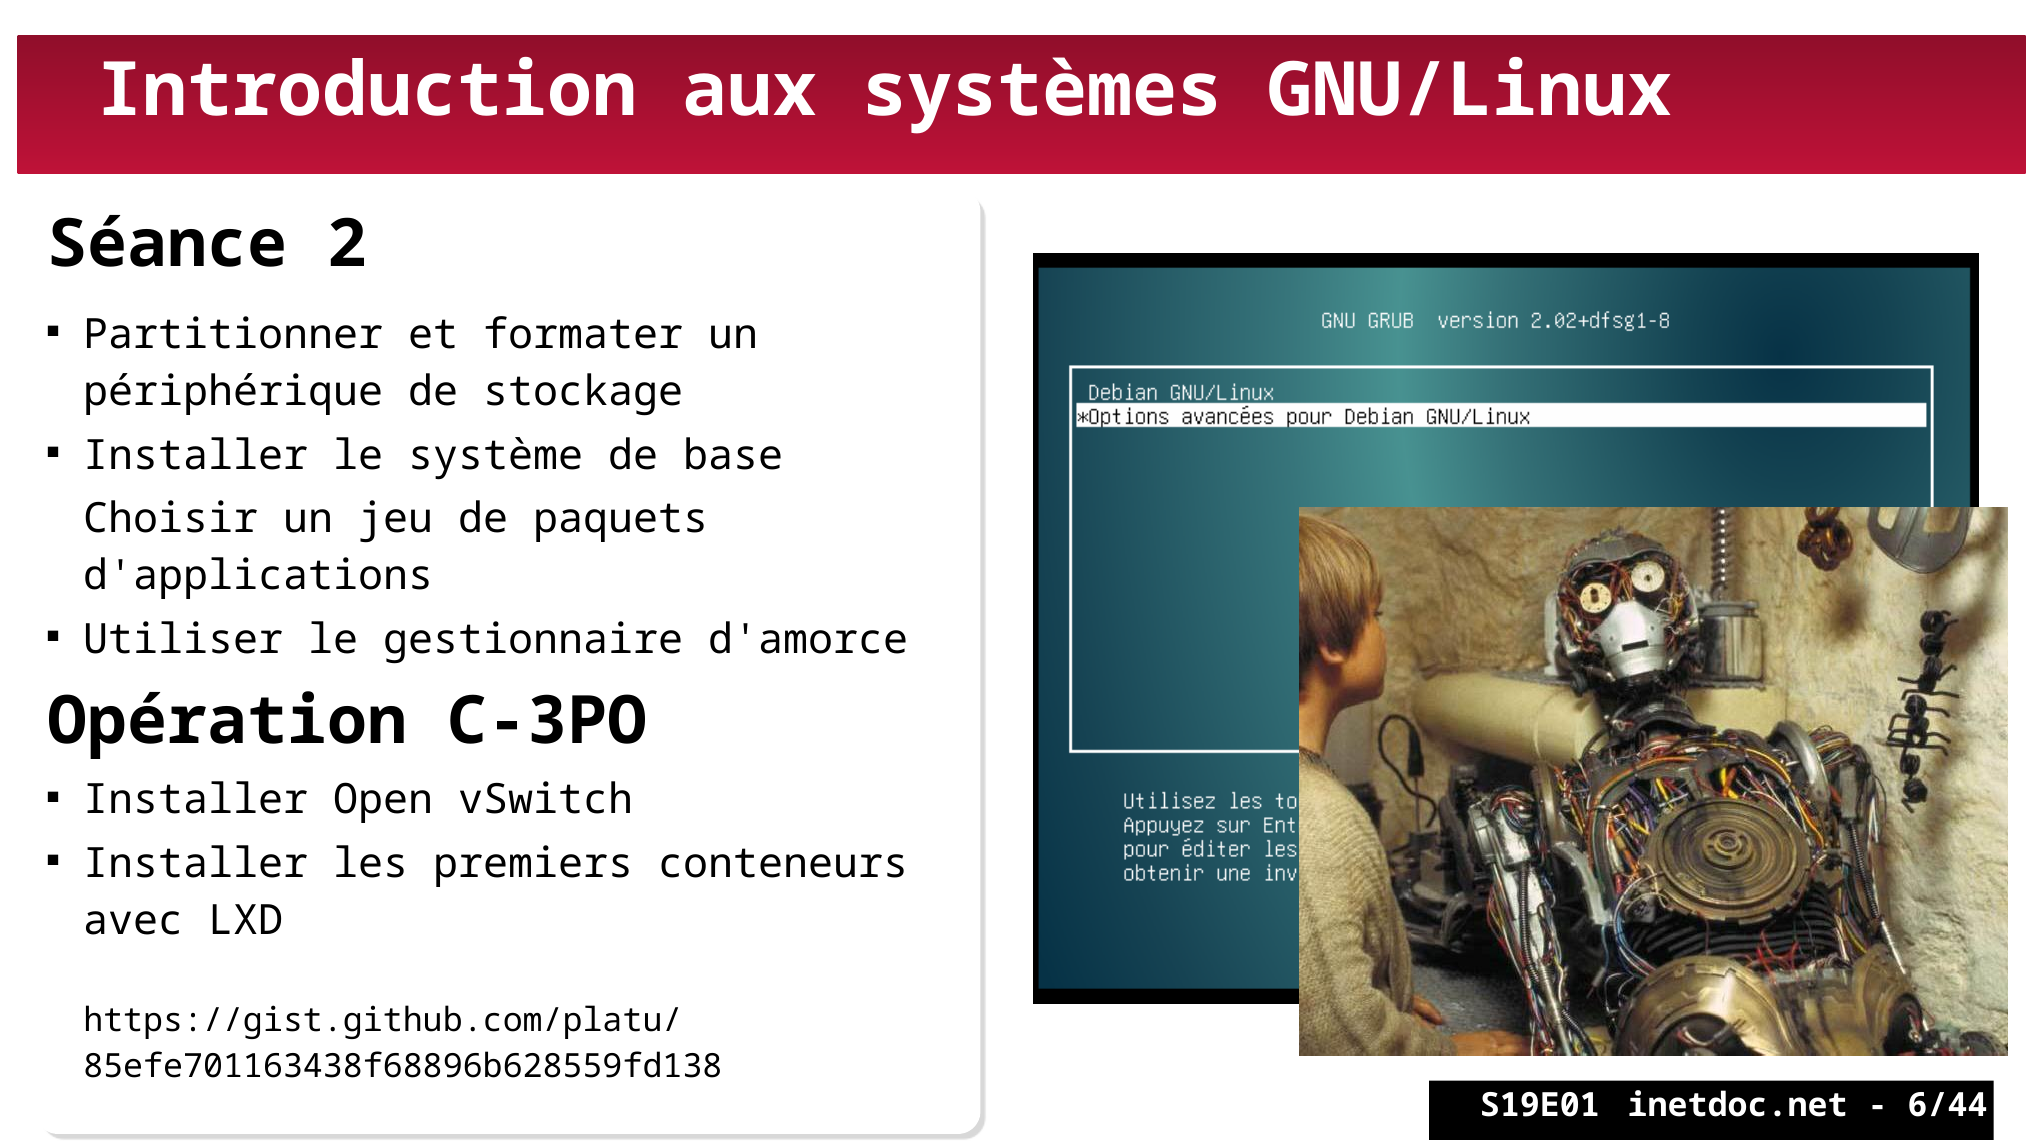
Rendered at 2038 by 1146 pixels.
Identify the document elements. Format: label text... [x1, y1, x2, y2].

picture [1033, 253, 2008, 1056]
text_box S19E01 inetdoc.net - <numéro>/44 [1429, 1080, 1994, 1140]
text_box Séance 2 Partitionner et formater un périphérique de stockage Installer le système de base Choisir un jeu de paquets d'applications Utiliser le gestionnaire d'amorce Opération C-3PO Installer Open vSwitch Installer les premiers conteneurs avec LXD https://gist.github.com/platu/85efe701163438f68896b628559fd138 [35, 188, 981, 1134]
text_box Introduction aux systèmes GNU/Linux [17, 35, 2026, 174]
